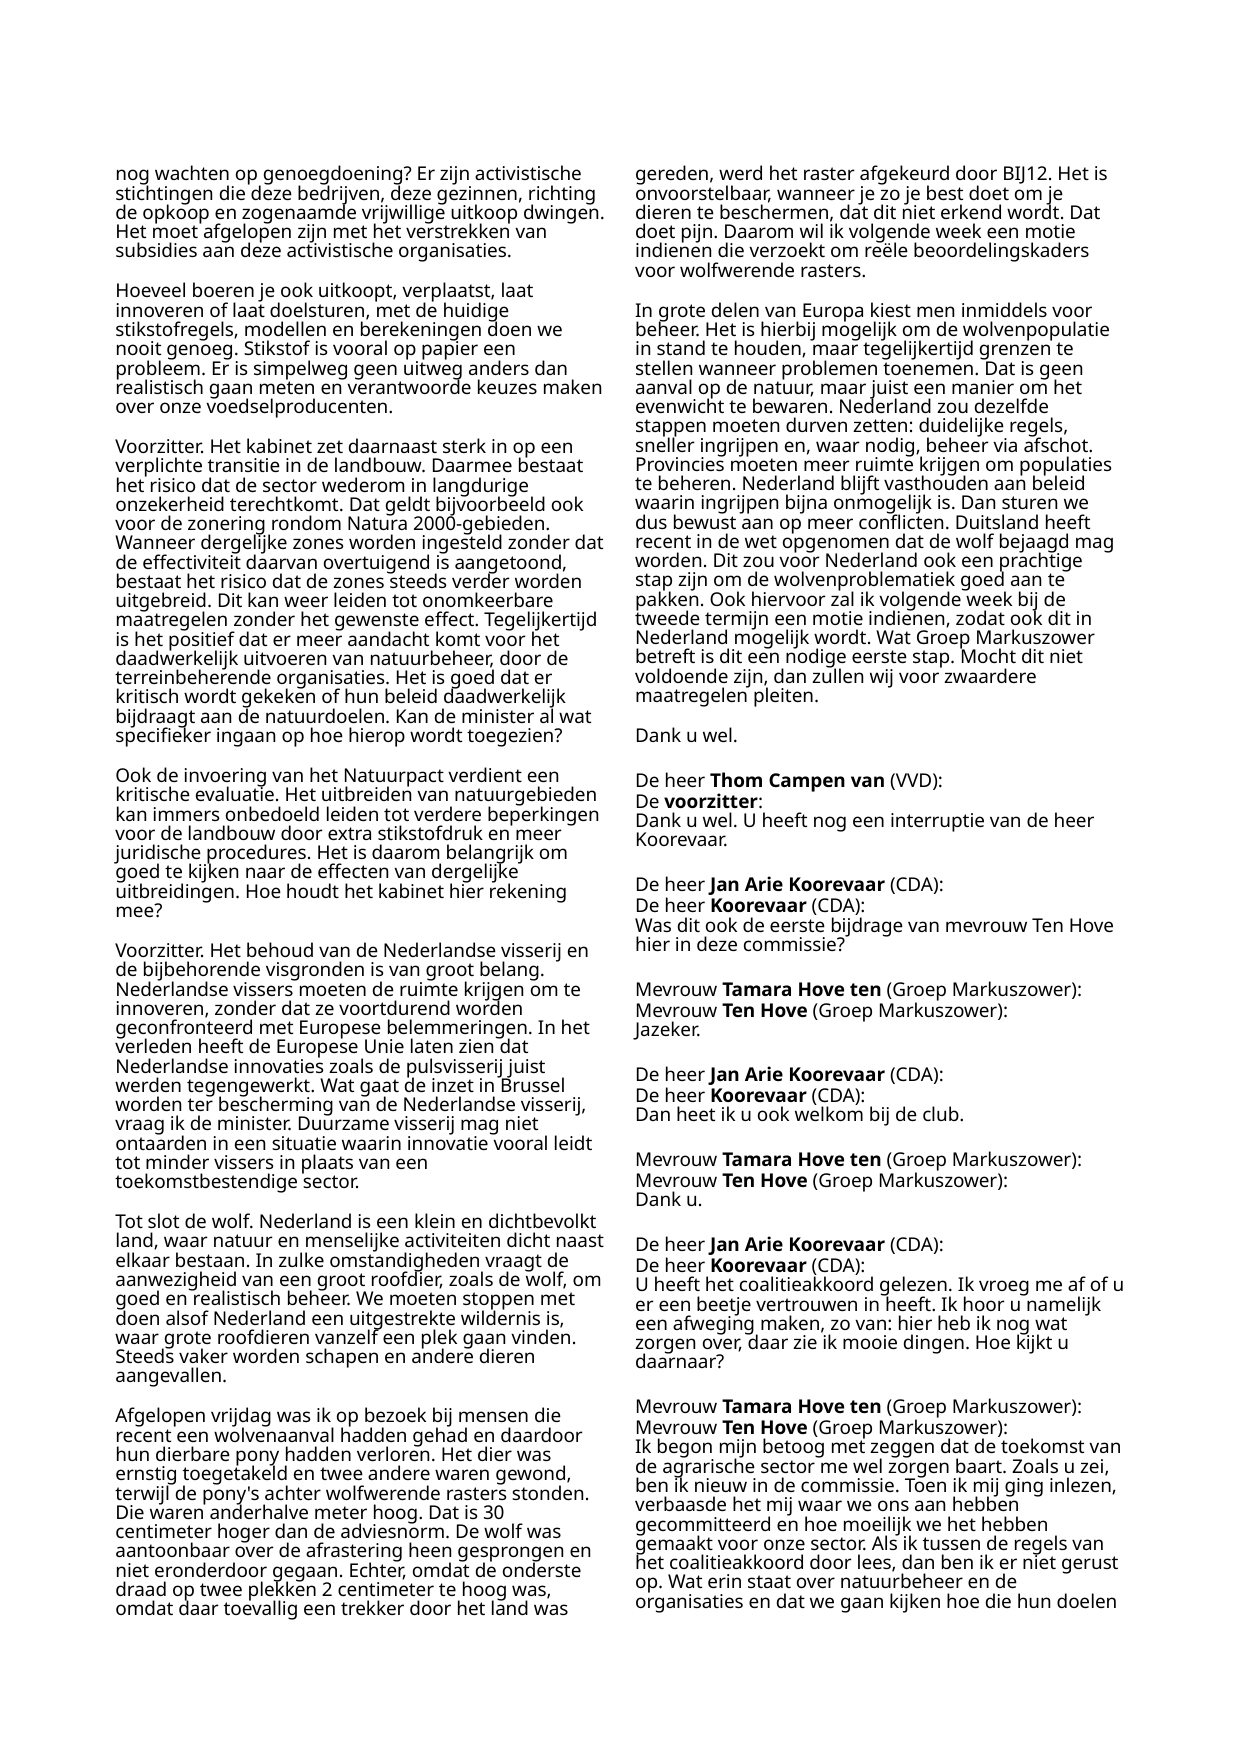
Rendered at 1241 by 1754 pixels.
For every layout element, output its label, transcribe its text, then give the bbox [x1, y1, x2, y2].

text Mevrouw Ten Hove (Groep Markuszower): [635, 1002, 1125, 1021]
text Dank u wel. [635, 727, 1125, 746]
text Mevrouw Tamara Hove ten (Groep Markuszower): [635, 1146, 1125, 1172]
text Hoeveel boeren je ook uitkoopt, verplaatst, laat innoveren of laat doelsturen, met de huidige stikstofregels, modellen en berekeningen doen we nooit genoeg. Stikstof is vooral op papier een probleem. Er is simpelweg geen uitweg anders dan realistisch gaan meten en verantwoorde keuzes maken over onze voedselproducenten. [115, 282, 605, 417]
text Ook de invoering van het Natuurpact verdient een kritische evaluatie. Het uitbreiden van natuurgebieden kan immers onbedoeld leiden tot verdere beperkingen voor de landbouw door extra stikstofdruk en meer juridische procedures. Het is daarom belangrijk om goed te kijken naar de effecten van dergelijke uitbreidingen. Hoe houdt het kabinet hier rekening mee? [115, 767, 605, 921]
text De heer Jan Arie Koorevaar (CDA): [635, 1231, 1125, 1257]
text In grote delen van Europa kiest men inmiddels voor beheer. Het is hierbij mogelijk om de wolvenpopulatie in stand te houden, maar tegelijkertijd grenzen te stellen wanneer problemen toenemen. Dat is geen aanval op de natuur, maar juist een manier om het evenwicht te bewaren. Nederland zou dezelfde stappen moeten durven zetten: duidelijke regels, sneller ingrijpen en, waar nodig, beheer via afschot. Provincies moeten meer ruimte krijgen om populaties te beheren. Nederland blijft vasthouden aan beleid waarin ingrijpen bijna onmogelijk is. Dan sturen we dus bewust aan op meer conflicten. Duitsland heeft recent in de wet opgenomen dat de wolf bejaagd mag worden. Dit zou voor Nederland ook een prachtige stap zijn om de wolvenproblematiek goed aan te pakken. Ook hiervoor zal ik volgende week bij de tweede termijn een motie indienen, zodat ook dit in Nederland mogelijk wordt. Wat Groep Markuszower betreft is dit een nodige eerste stap. Mocht dit niet voldoende zijn, dan zullen wij voor zwaardere maatregelen pleiten. [635, 302, 1125, 706]
text Dank u wel. U heeft nog een interruptie van de heer Koorevaar. [635, 812, 1125, 851]
text nog wachten op genoegdoening? Er zijn activistische stichtingen die deze bedrijven, deze gezinnen, richting de opkoop en zogenaamde vrijwillige uitkoop dwingen. Het moet afgelopen zijn met het verstrekken van subsidies aan deze activistische organisaties. [115, 165, 605, 262]
text Was dit ook de eerste bijdrage van mevrouw Ten Hove hier in deze commissie? [635, 917, 1125, 955]
text De heer Koorevaar (CDA): [635, 1087, 1125, 1106]
text Mevrouw Ten Hove (Groep Markuszower): [635, 1419, 1125, 1438]
text Ik begon mijn betoog met zeggen dat de toekomst van de agrarische sector me wel zorgen baart. Zoals u zei, ben ik nieuw in de commissie. Toen ik mij ging inlezen, verbaasde het mij waar we ons aan hebben gecommitteerd en hoe moeilijk we het hebben gemaakt voor onze sector. Als ik tussen de regels van het coalitieakkoord door lees, dan ben ik er niet gerust op. Wat erin staat over natuurbeheer en de organisaties en dat we gaan kijken hoe die hun doelen [635, 1438, 1125, 1612]
text Jazeker. [635, 1021, 1125, 1040]
text Mevrouw Tamara Hove ten (Groep Markuszower): [635, 976, 1125, 1002]
text Mevrouw Ten Hove (Groep Markuszower): [635, 1172, 1125, 1191]
text Tot slot de wolf. Nederland is een klein en dichtbevolkt land, waar natuur en menselijke activiteiten dicht naast elkaar bestaan. In zulke omstandigheden vraagt de aanwezigheid van een groot roofdier, zoals de wolf, om goed en realistisch beheer. We moeten stoppen met doen alsof Nederland een uitgestrekte wildernis is, waar grote roofdieren vanzelf een plek gaan vinden. Steeds vaker worden schapen en andere dieren aangevallen. [115, 1213, 605, 1387]
text De heer Koorevaar (CDA): [635, 1257, 1125, 1276]
text U heeft het coalitieakkoord gelezen. Ik vroeg me af of u er een beetje vertrouwen in heeft. Ik hoor u namelijk een afweging maken, zo van: hier heb ik nog wat zorgen over, daar zie ik mooie dingen. Hoe kijkt u daarnaar? [635, 1276, 1125, 1373]
text De heer Jan Arie Koorevaar (CDA): [635, 872, 1125, 897]
text Dan heet ik u ook welkom bij de club. [635, 1106, 1125, 1125]
text De heer Koorevaar (CDA): [635, 897, 1125, 917]
text Voorzitter. Het behoud van de Nederlandse visserij en de bijbehorende visgronden is van groot belang. Nederlandse vissers moeten de ruimte krijgen om te innoveren, zonder dat ze voortdurend worden geconfronteerd met Europese belemmeringen. In het verleden heeft de Europese Unie laten zien dat Nederlandse innovaties zoals de pulsvisserij juist werden tegengewerkt. Wat gaat de inzet in Brussel worden ter bescherming van de Nederlandse visserij, vraag ik de minister. Duurzame visserij mag niet ontaarden in een situatie waarin innovatie vooral leidt tot minder vissers in plaats van een toekomstbestendige sector. [115, 942, 605, 1192]
text Dank u. [635, 1191, 1125, 1210]
text Voorzitter. Het kabinet zet daarnaast sterk in op een verplichte transitie in de landbouw. Daarmee bestaat het risico dat de sector wederom in langdurige onzekerheid terechtkomt. Dat geldt bijvoorbeeld ook voor de zonering rondom Natura 2000-gebieden. Wanneer dergelijke zones worden ingesteld zonder dat de effectiviteit daarvan overtuigend is aangetoond, bestaat het risico dat de zones steeds verder worden uitgebreid. Dit kan weer leiden tot onomkeerbare maatregelen zonder het gewenste effect. Tegelijkertijd is het positief dat er meer aandacht komt voor het daadwerkelijk uitvoeren van natuurbeheer, door de terreinbeherende organisaties. Het is goed dat er kritisch wordt gekeken of hun beleid daadwerkelijk bijdraagt aan de natuurdoelen. Kan de minister al wat specifieker ingaan op hoe hierop wordt toegezien? [115, 438, 605, 746]
text gereden, werd het raster afgekeurd door BIJ12. Het is onvoorstelbaar, wanneer je zo je best doet om je dieren te beschermen, dat dit niet erkend wordt. Dat doet pijn. Daarom wil ik volgende week een motie indienen die verzoekt om reële beoordelingskaders voor wolfwerende rasters. [635, 165, 1125, 281]
text De heer Jan Arie Koorevaar (CDA): [635, 1061, 1125, 1087]
text De heer Thom Campen van (VVD): [635, 767, 1125, 793]
text Afgelopen vrijdag was ik op bezoek bij mensen die recent een wolvenaanval hadden gehad en daardoor hun dierbare pony hadden verloren. Het dier was ernstig toegetakeld en twee andere waren gewond, terwijl de pony's achter wolfwerende rasters stonden. Die waren anderhalve meter hoog. Dat is 30 centimeter hoger dan de adviesnorm. De wolf was aantoonbaar over de afrastering heen gesprongen en niet eronderdoor gegaan. Echter, omdat de onderste draad op twee plekken 2 centimeter te hoog was, omdat daar toevallig een trekker door het land was [115, 1407, 605, 1619]
text Mevrouw Tamara Hove ten (Groep Markuszower): [635, 1393, 1125, 1419]
text De voorzitter: [635, 793, 1125, 812]
